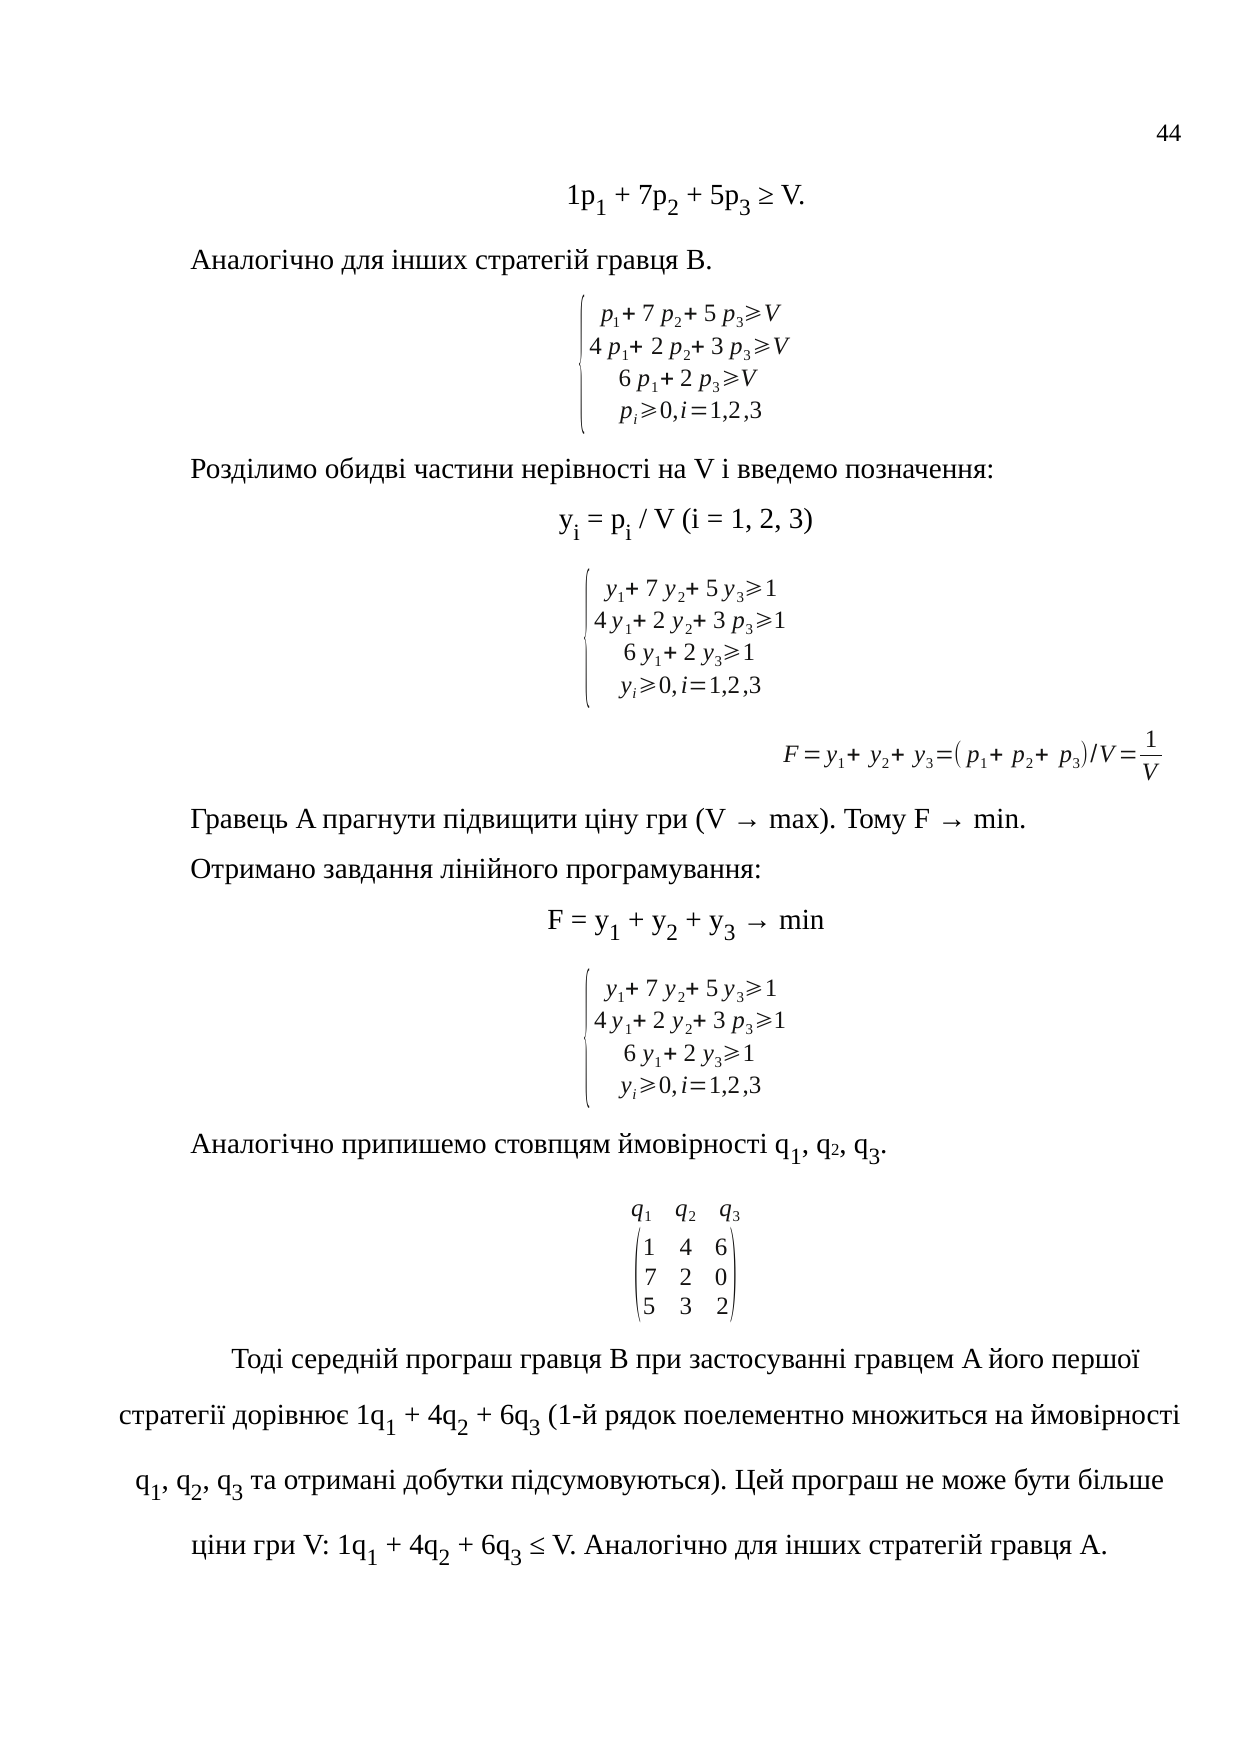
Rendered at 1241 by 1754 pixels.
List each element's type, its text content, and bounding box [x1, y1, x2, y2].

text 1p1 + 7p2 + 5p3 ≥ V. [118, 177, 1181, 220]
text F = y1 + y2 + y3 → min [118, 902, 1181, 945]
text Розділимо обидві частини нерівності на V і введемо позначення: [118, 451, 1181, 485]
text yi = pi / V (i = 1, 2, 3) [118, 502, 1181, 545]
text Аналогічно для інших стратегій гравця B. [118, 242, 1181, 276]
text Отримано завдання лінійного програмування: [118, 852, 1181, 885]
text Гравець A прагнути підвищити ціну гри (V → max). Тому F → min. [118, 801, 1181, 835]
text Аналогічно припишемо стовпцям ймовірності q1, q2, q3. [118, 1126, 1181, 1169]
text Тоді середній програш гравця B при застосуванні гравцем A його першої стратегії дорівнює 1q1 + 4q2 + 6q3 (1-й рядок поелементно множиться на ймовірності q1, q2, q3 та отримані добутки підсумовуються). Цей програш не може бути більше ціни гри V: 1q1 + 4q2 + 6q3 ≤ V. Аналогічно для інших стратегій гравця A. [118, 1342, 1181, 1570]
